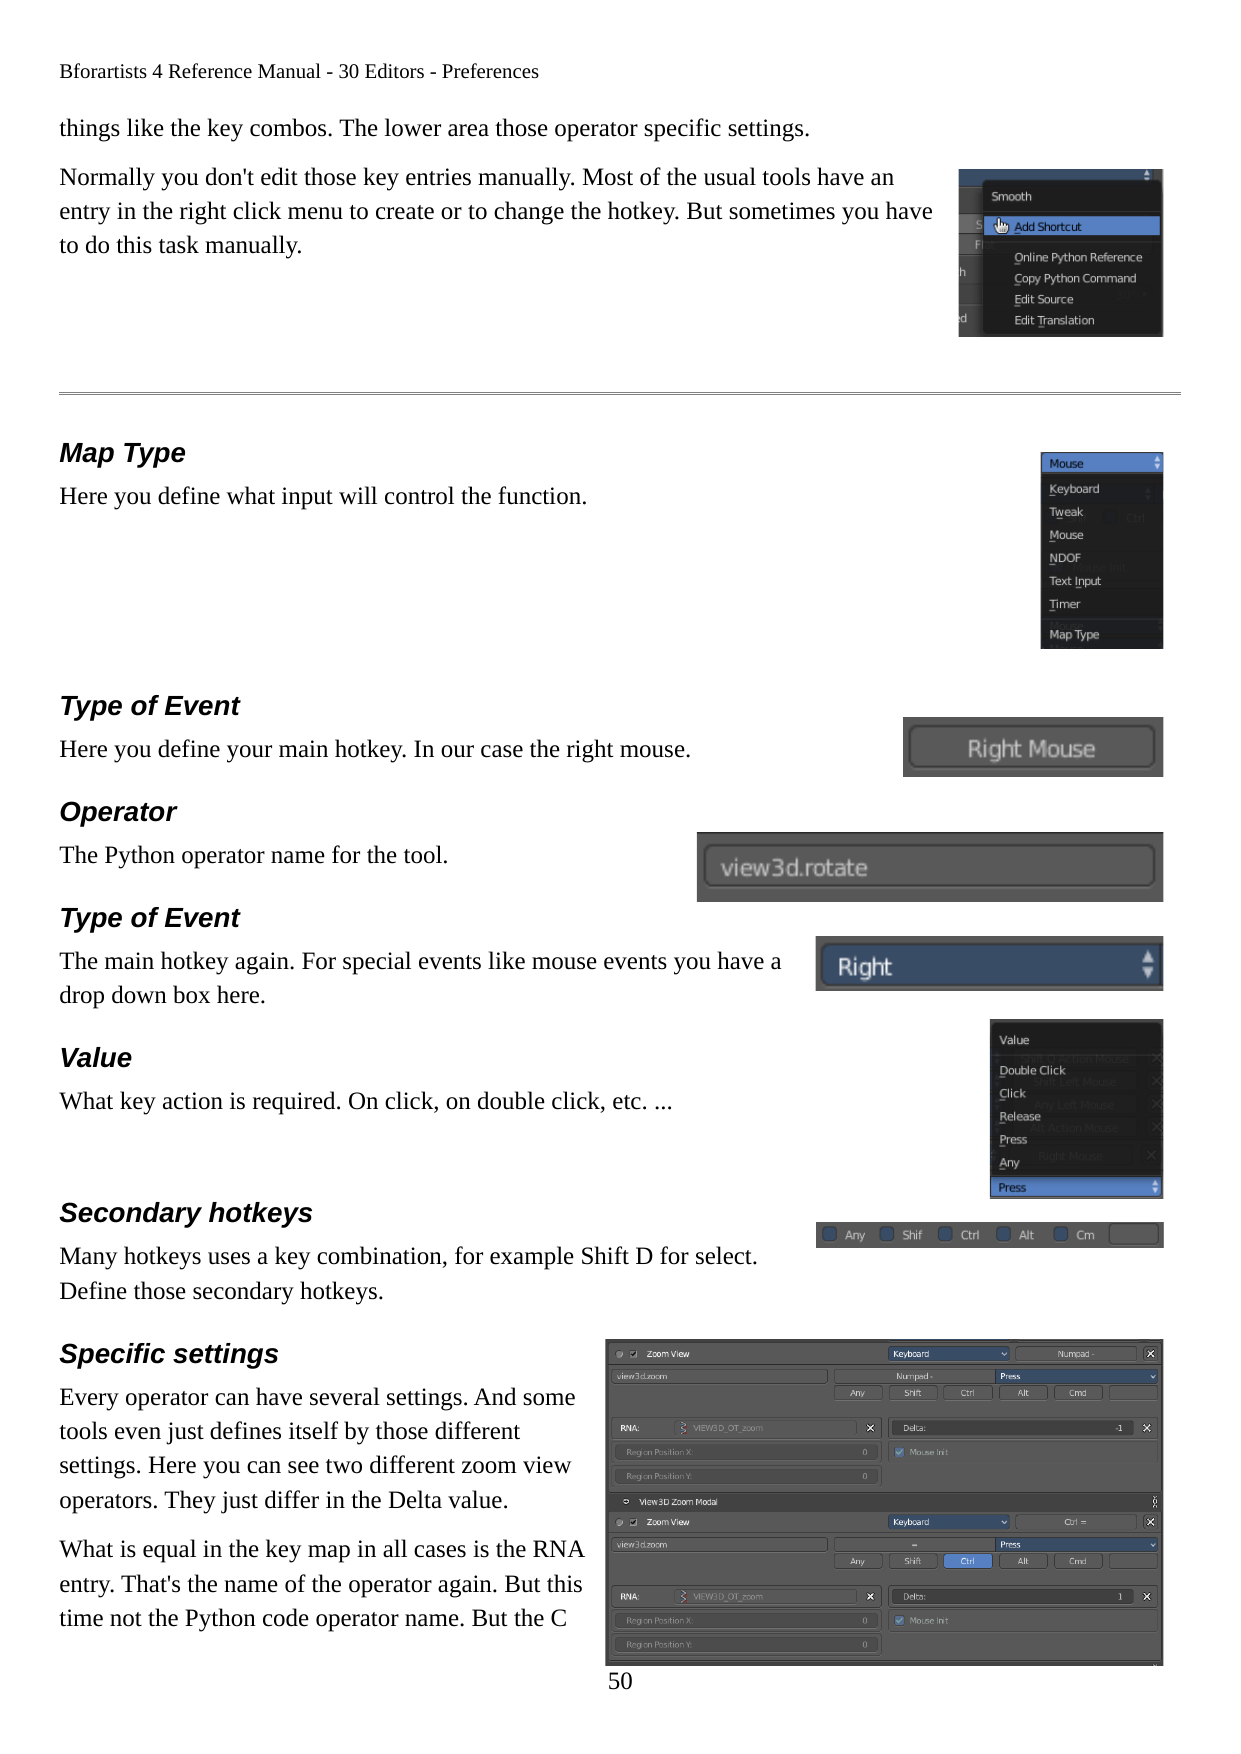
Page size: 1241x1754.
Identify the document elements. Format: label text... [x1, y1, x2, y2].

picture [816, 1222, 1164, 1248]
subtitle Map Type [59, 436, 1181, 468]
picture [1040, 452, 1164, 649]
picture [605, 1339, 1164, 1666]
subtitle Specific settings [59, 1337, 1181, 1369]
text Here you define what input will control the function. [59, 481, 1040, 509]
text Many hotkeys uses a key combination, for example Shift D for select. Define those secondary hotkeys. [59, 1241, 1181, 1304]
text What key action is required. On click, on double click, etc. ... [59, 1086, 989, 1115]
text Here you define your main hotkey. In our case the right mouse. [59, 734, 903, 763]
subtitle Operator [59, 796, 1181, 827]
picture [696, 832, 1164, 902]
text What is equal in the key map in all cases is the RNA entry. That's the name of the operator again. But this time not the Python code operator name. But the C [59, 1534, 605, 1632]
subtitle Value [59, 1042, 989, 1074]
picture [903, 717, 1164, 777]
text things like the key combos. The lower area those operator specific settings. [59, 113, 1181, 141]
text The main hotkey again. For special events like mouse events you have a drop down box here. [59, 946, 1181, 1009]
picture [815, 936, 1164, 991]
text Every operator can have several settings. And some tools even just defines itself by those different settings. Here you can see two different zoom view operators. They just differ in the Delta value. [59, 1382, 605, 1514]
subtitle Type of Event [59, 901, 1181, 933]
text Normally you don't edit those key entries manually. Most of the usual tools have an entry in the right click menu to create or to change the hotkey. But sometimes you have to do this task manually. [59, 162, 1181, 259]
subtitle Secondary hotkeys [59, 1197, 1181, 1229]
subtitle [1164, 1042, 1181, 1074]
subtitle Type of Event [59, 689, 1181, 721]
text The Python operator name for the tool. [59, 840, 696, 869]
picture [958, 169, 1164, 337]
picture [989, 1019, 1164, 1199]
